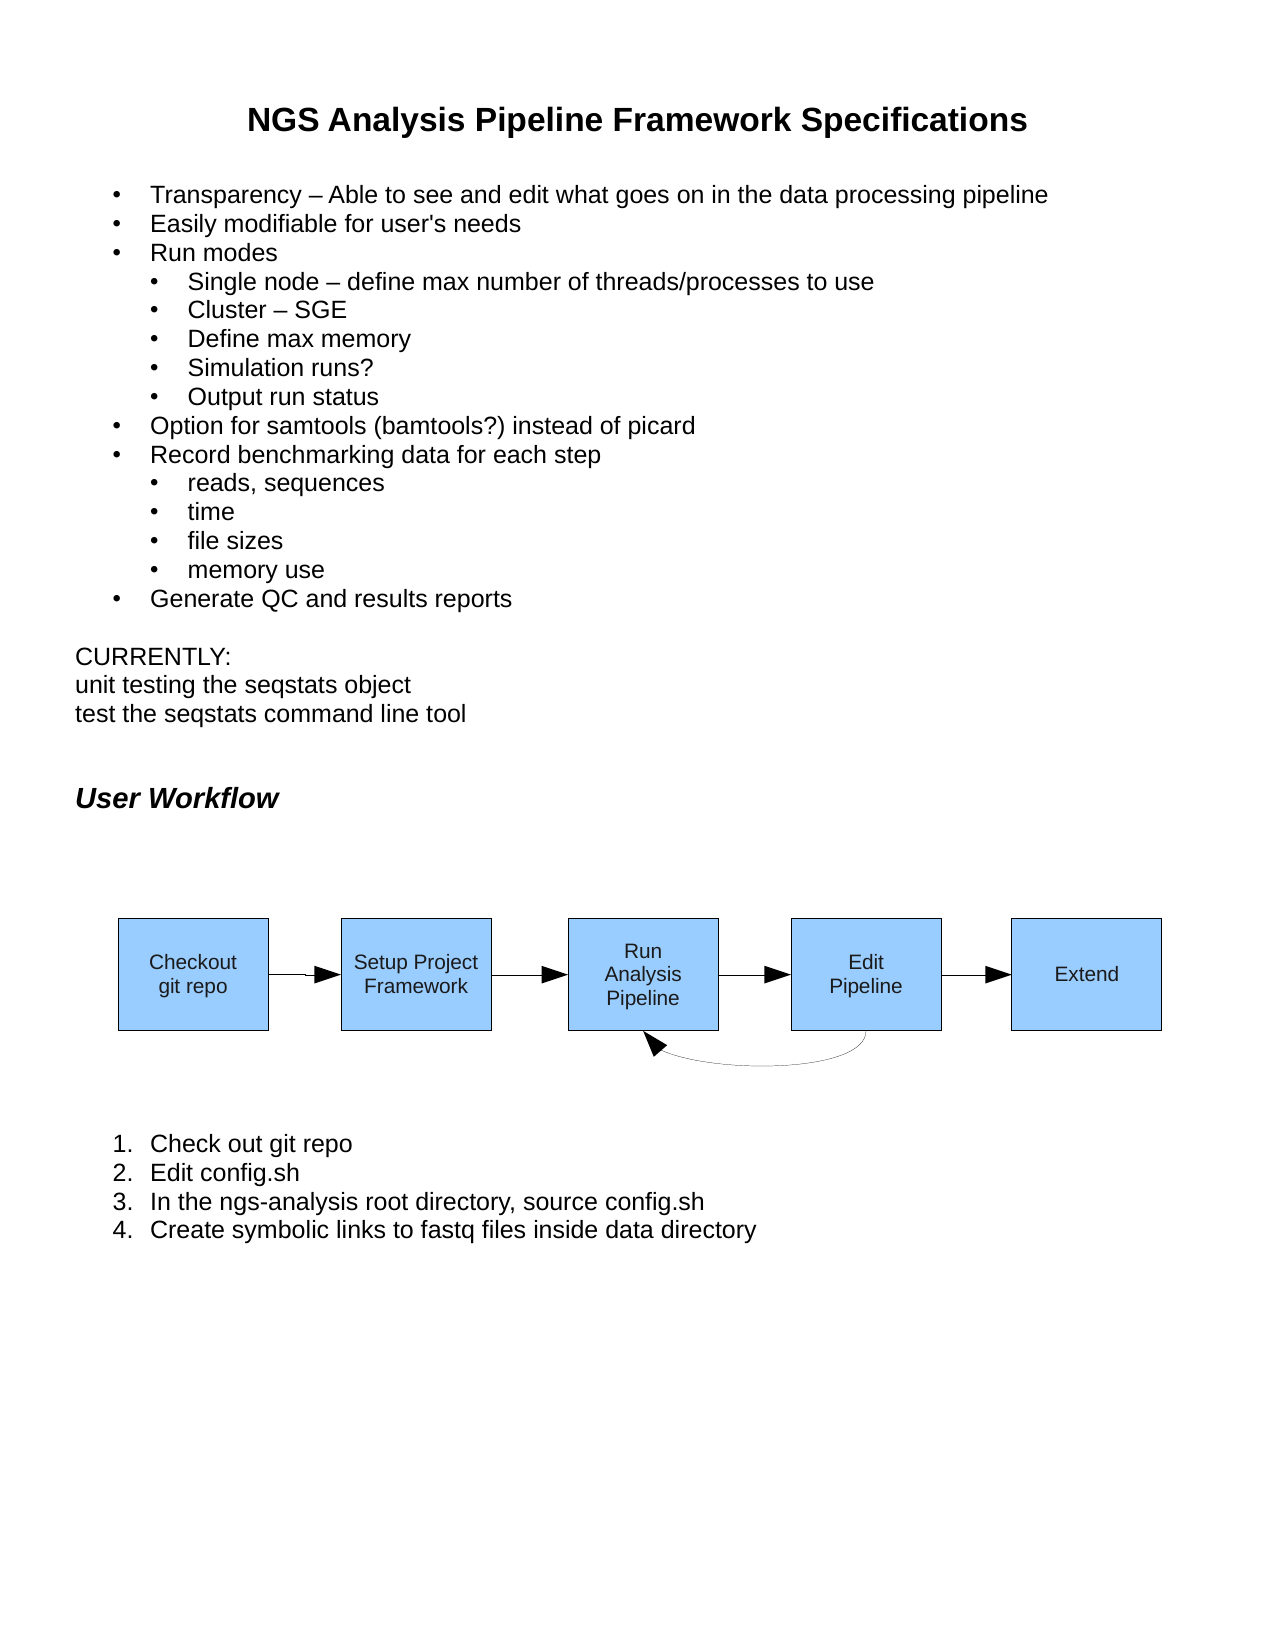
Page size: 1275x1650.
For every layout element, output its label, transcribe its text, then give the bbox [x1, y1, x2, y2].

text unit testing the seqstats object [75, 670, 1200, 699]
list In the ngs-analysis root directory, source config.sh [112, 1186, 1200, 1215]
list Single node – define max number of threads/processes to use [150, 266, 1200, 295]
list Cluster – SGE [150, 295, 1200, 324]
list Edit config.sh [112, 1158, 1200, 1186]
text CURRENTLY: [75, 641, 1200, 670]
list Create symbolic links to fastq files inside data directory [112, 1215, 1200, 1244]
list Define max memory [150, 324, 1200, 353]
list Simulation runs? [150, 353, 1200, 382]
list time [150, 497, 1200, 526]
subtitle User Workflow [75, 781, 1200, 815]
list Output run status [150, 382, 1200, 411]
text test the seqstats command line tool [75, 699, 1200, 728]
list Check out git repo [112, 1129, 1200, 1158]
subtitle NGS Analysis Pipeline Framework Specifications [75, 100, 1200, 139]
list memory use [150, 555, 1200, 584]
list Transparency – Able to see and edit what goes on in the data processing pipeline [112, 180, 1200, 209]
list Easily modifiable for user's needs [112, 209, 1200, 238]
list file sizes [150, 526, 1200, 555]
list Run modes [112, 238, 1200, 266]
list Option for samtools (bamtools?) instead of picard [112, 411, 1200, 439]
list Generate QC and results reports [112, 584, 1200, 613]
list Record benchmarking data for each step [112, 439, 1200, 468]
list reads, sequences [150, 468, 1200, 497]
